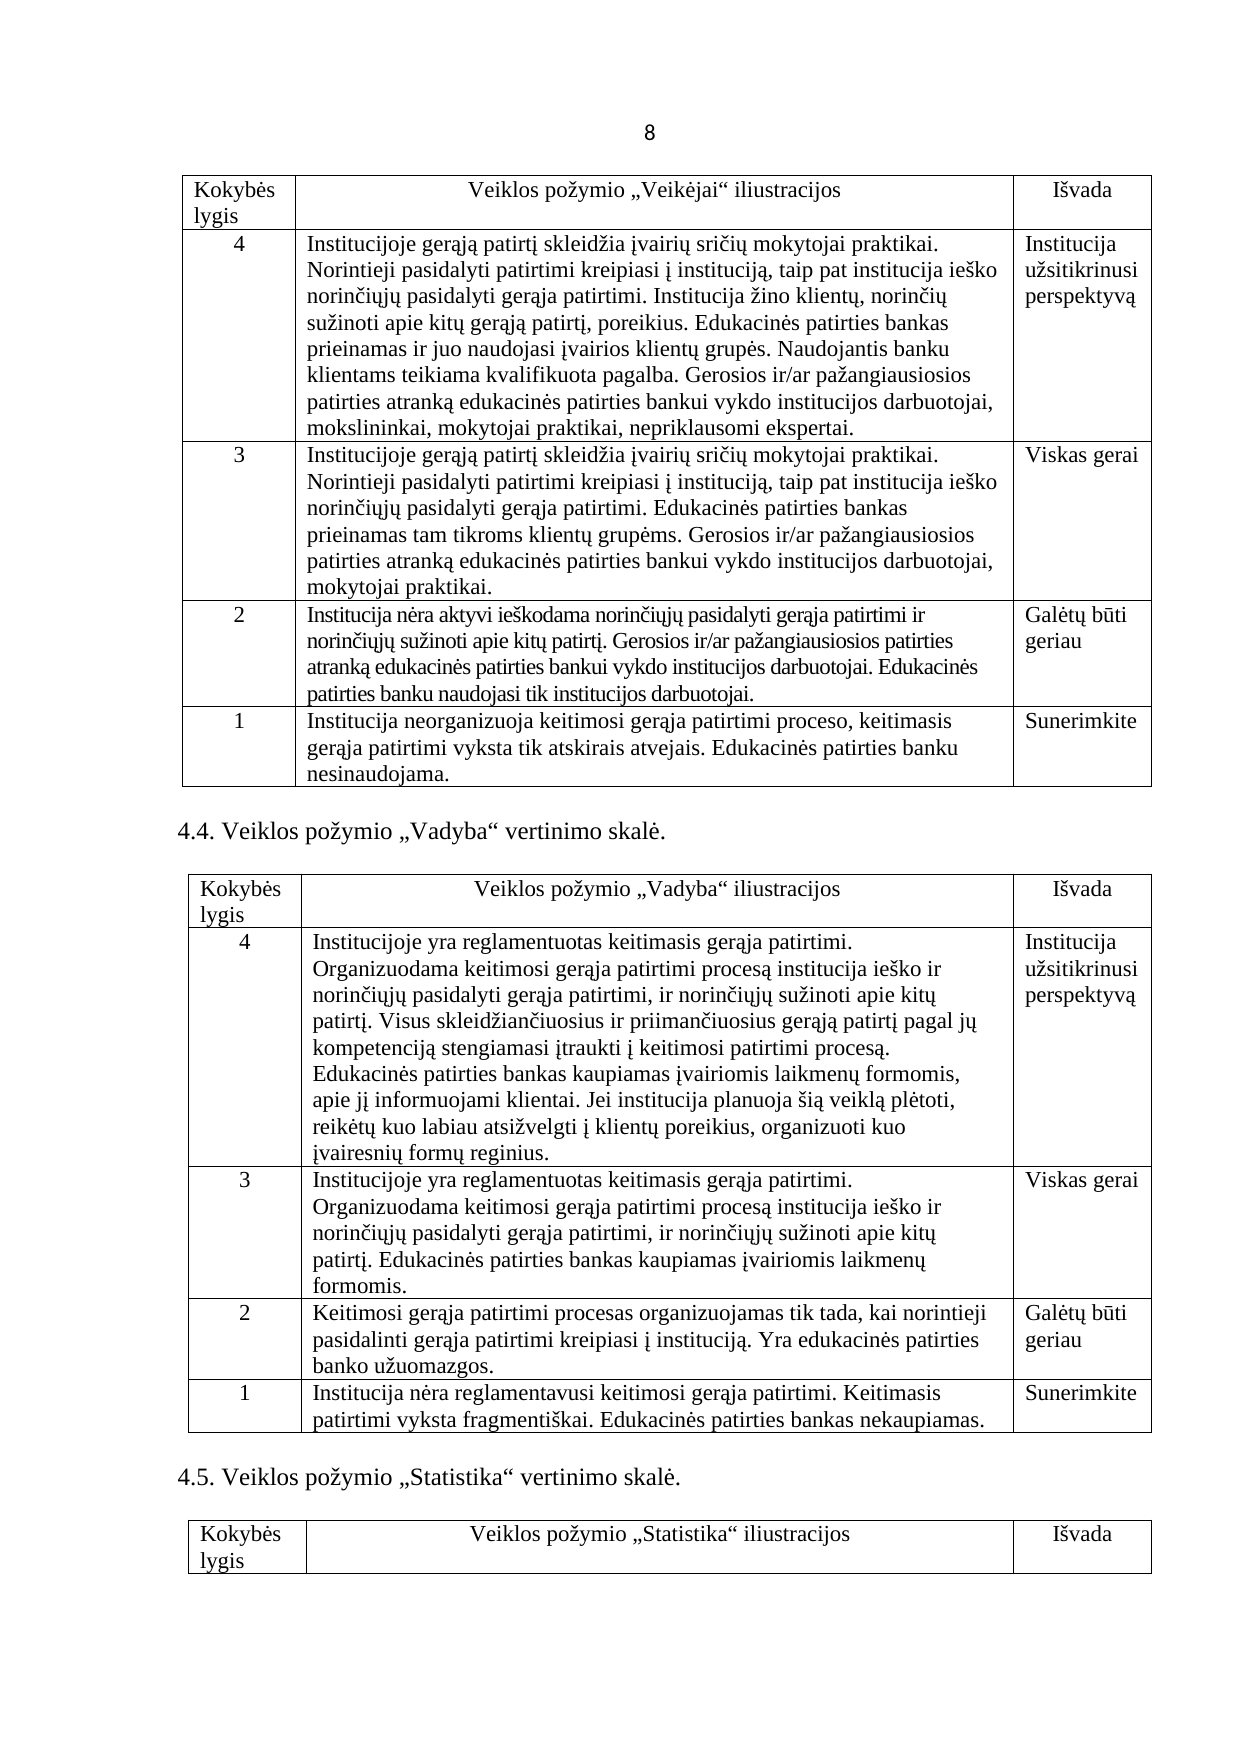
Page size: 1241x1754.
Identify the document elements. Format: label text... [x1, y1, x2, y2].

table_cell Galėtų būti geriau [1014, 601, 1151, 706]
table_header Veiklos požymio „Veikėjai“ iliustracijos [296, 176, 1013, 229]
table_cell Keitimosi gerąja patirtimi procesas organizuojamas tik tada, kai norintieji pasidalinti gerąja patirtimi kreipiasi į instituciją. Yra edukacinės patirties banko užuomazgos. [302, 1299, 1013, 1378]
table_cell Institucija užsitikrinusi perspektyvą [1014, 928, 1151, 1166]
table_header Kokybės lygis [189, 1521, 306, 1573]
table_cell Sunerimkite [1014, 707, 1151, 786]
table_cell Institucijoje yra reglamentuotas keitimasis gerąja patirtimi. Organizuodama keitimosi gerąja patirtimi procesą institucija ieško ir norinčiųjų pasidalyti gerąja patirtimi, ir norinčiųjų sužinoti apie kitų patirtį. Edukacinės patirties bankas kaupiamas įvairiomis laikmenų formomis. [302, 1167, 1013, 1298]
table_cell 4 [189, 928, 301, 1166]
table_header Veiklos požymio „Statistika“ iliustracijos [307, 1521, 1013, 1573]
table_cell Institucijoje yra reglamentuotas keitimasis gerąja patirtimi. Organizuodama keitimosi gerąja patirtimi procesą institucija ieško ir norinčiųjų pasidalyti gerąja patirtimi, ir norinčiųjų sužinoti apie kitų patirtį. Visus skleidžiančiuosius ir priimančiuosius gerąją patirtį pagal jų kompetenciją stengiamasi įtraukti į keitimosi patirtimi procesą. Edukacinės patirties bankas kaupiamas įvairiomis laikmenų formomis, apie jį informuojami klientai. Jei institucija planuoja šią veiklą plėtoti, reikėtų kuo labiau atsižvelgti į klientų poreikius, organizuoti kuo įvairesnių formų reginius. [302, 928, 1013, 1166]
table_cell Viskas gerai [1014, 1167, 1151, 1298]
table_cell Institucija neorganizuoja keitimosi gerąja patirtimi proceso, keitimasis gerąja patirtimi vyksta tik atskirais atvejais. Edukacinės patirties banku nesinaudojama. [296, 707, 1013, 786]
table_cell 1 [189, 1380, 301, 1432]
table_header Kokybės lygis [183, 176, 295, 229]
table_header Išvada [1014, 875, 1151, 927]
table_cell Viskas gerai [1014, 442, 1151, 600]
table_cell 1 [183, 707, 295, 786]
table_header Išvada [1014, 1521, 1151, 1573]
text 4.4. Veiklos požymio „Vadyba“ vertinimo skalė. [177, 816, 1122, 845]
table_cell 2 [183, 601, 295, 706]
table_cell 3 [189, 1167, 301, 1298]
table_cell Galėtų būti geriau [1014, 1299, 1151, 1378]
table_cell Institucija nėra reglamentavusi keitimosi gerąja patirtimi. Keitimasis patirtimi vyksta fragmentiškai. Edukacinės patirties bankas nekaupiamas. [302, 1380, 1013, 1432]
table_cell Sunerimkite [1014, 1380, 1151, 1432]
table_header Veiklos požymio „Vadyba“ iliustracijos [302, 875, 1013, 927]
table_cell Institucijoje gerąją patirtį skleidžia įvairių sričių mokytojai praktikai. Norintieji pasidalyti patirtimi kreipiasi į instituciją, taip pat institucija ieško norinčiųjų pasidalyti gerąja patirtimi. Institucija žino klientų, norinčių sužinoti apie kitų gerąją patirtį, poreikius. Edukacinės patirties bankas prieinamas ir juo naudojasi įvairios klientų grupės. Naudojantis banku klientams teikiama kvalifikuota pagalba. Gerosios ir/ar pažangiausiosios patirties atranką edukacinės patirties bankui vykdo institucijos darbuotojai, mokslininkai, mokytojai praktikai, nepriklausomi ekspertai. [296, 230, 1013, 441]
table_cell Institucija užsitikrinusi perspektyvą [1014, 230, 1151, 441]
table_header Kokybės lygis [189, 875, 301, 927]
text 4.5. Veiklos požymio „Statistika“ vertinimo skalė. [177, 1462, 1122, 1491]
table_cell Institucijoje gerąją patirtį skleidžia įvairių sričių mokytojai praktikai. Norintieji pasidalyti patirtimi kreipiasi į instituciją, taip pat institucija ieško norinčiųjų pasidalyti gerąja patirtimi. Edukacinės patirties bankas prieinamas tam tikroms klientų grupėms. Gerosios ir/ar pažangiausiosios patirties atranką edukacinės patirties bankui vykdo institucijos darbuotojai, mokytojai praktikai. [296, 442, 1013, 600]
table_cell 4 [183, 230, 295, 441]
table_header Išvada [1014, 176, 1151, 229]
table_cell Institucija nėra aktyvi ieškodama norinčiųjų pasidalyti gerąja patirtimi ir norinčiųjų sužinoti apie kitų patirtį. Gerosios ir/ar pažangiausiosios patirties atranką edukacinės patirties bankui vykdo institucijos darbuotojai. Edukacinės patirties banku naudojasi tik institucijos darbuotojai. [296, 601, 1013, 706]
table_cell 3 [183, 442, 295, 600]
table_cell 2 [189, 1299, 301, 1378]
